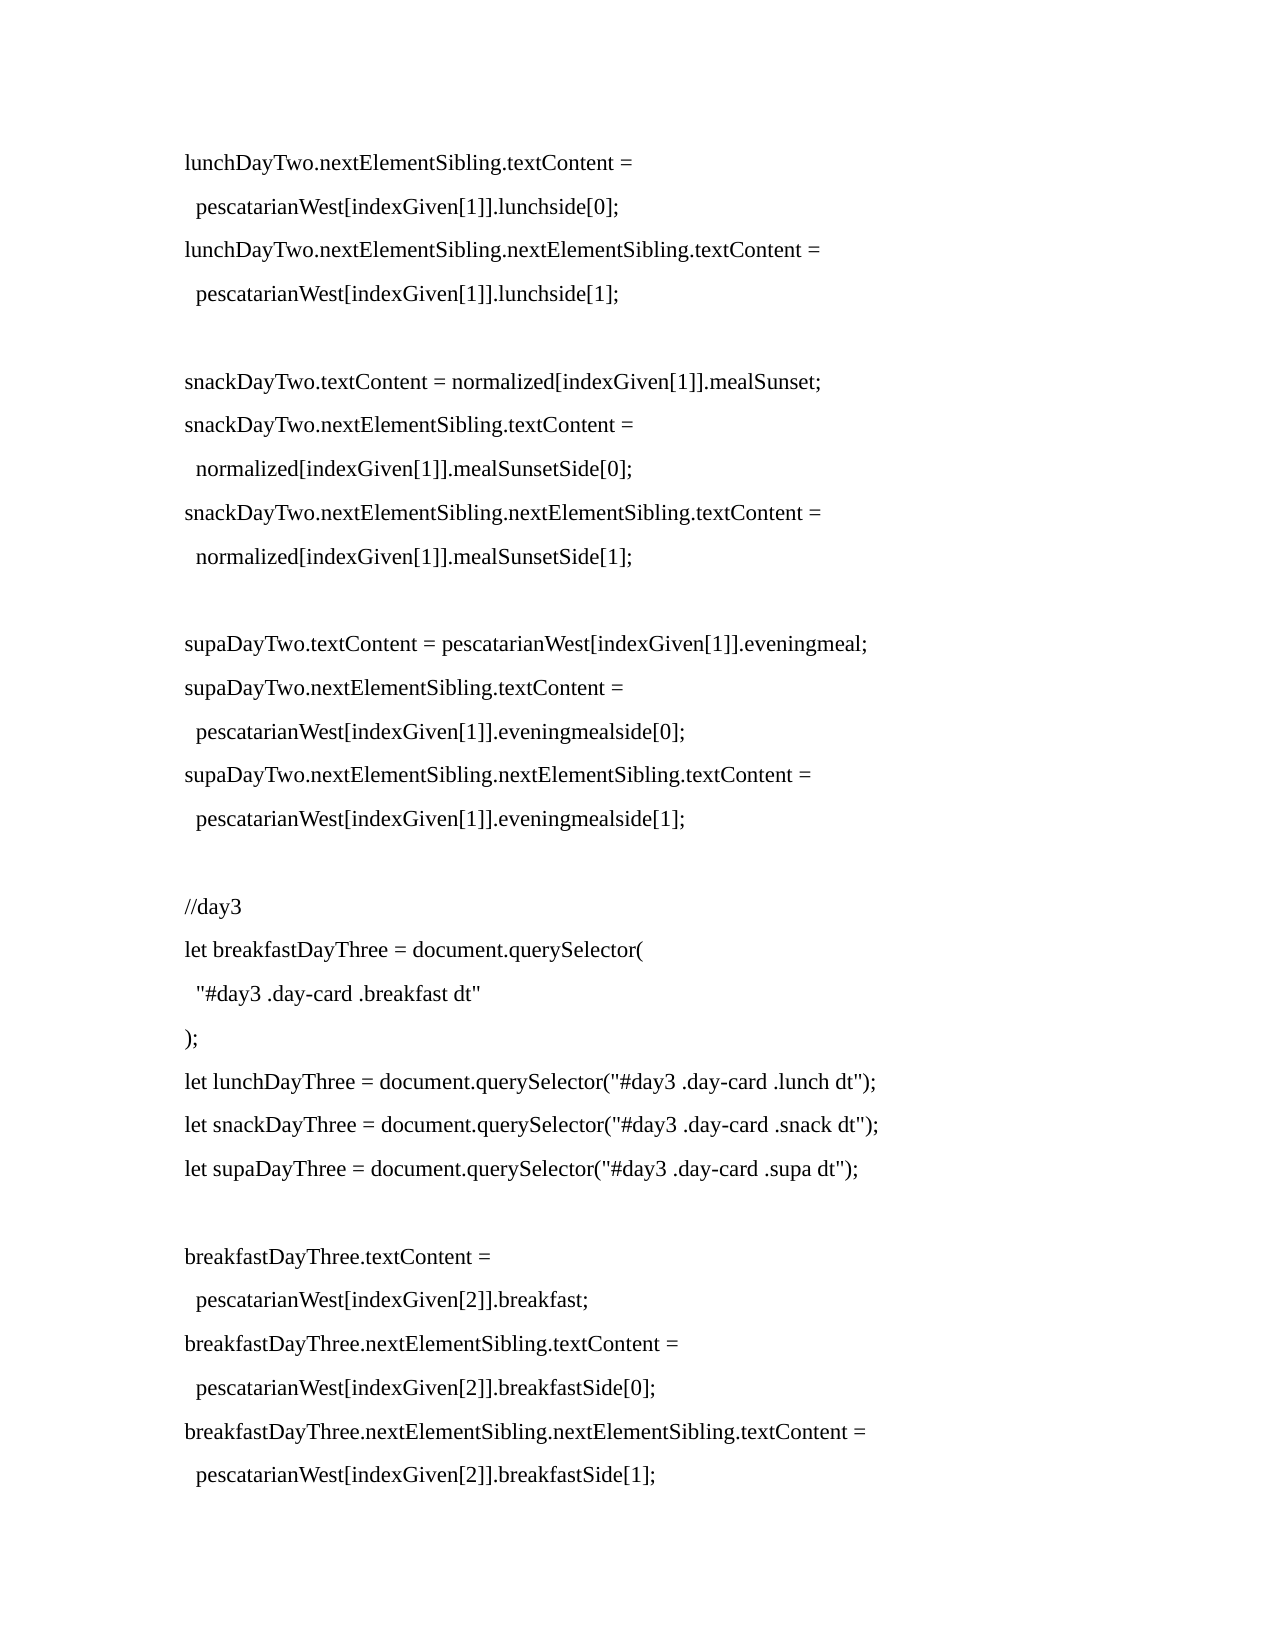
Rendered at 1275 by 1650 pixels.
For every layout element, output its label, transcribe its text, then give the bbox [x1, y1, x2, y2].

text lunchDayTwo.nextElementSibling.textContent = [150, 150, 1125, 175]
text //day3 [150, 894, 1125, 919]
text ); [150, 1025, 1125, 1050]
text normalized[indexGiven[1]].mealSunsetSide[0]; [150, 456, 1125, 482]
text breakfastDayThree.nextElementSibling.textContent = [150, 1331, 1125, 1357]
text supaDayTwo.nextElementSibling.textContent = [150, 675, 1125, 700]
text pescatarianWest[indexGiven[1]].lunchside[1]; [150, 281, 1125, 307]
text "#day3 .day-card .breakfast dt" [150, 981, 1125, 1007]
text snackDayTwo.textContent = normalized[indexGiven[1]].mealSunset; [150, 369, 1125, 394]
text breakfastDayThree.nextElementSibling.nextElementSibling.textContent = [150, 1419, 1125, 1444]
text pescatarianWest[indexGiven[2]].breakfast; [150, 1287, 1125, 1313]
text let snackDayThree = document.querySelector("#day3 .day-card .snack dt"); [150, 1112, 1125, 1138]
text pescatarianWest[indexGiven[2]].breakfastSide[1]; [150, 1462, 1125, 1488]
text pescatarianWest[indexGiven[1]].lunchside[0]; [150, 194, 1125, 219]
text supaDayTwo.nextElementSibling.nextElementSibling.textContent = [150, 762, 1125, 788]
text snackDayTwo.nextElementSibling.textContent = [150, 412, 1125, 438]
text let supaDayThree = document.querySelector("#day3 .day-card .supa dt"); [150, 1156, 1125, 1182]
text pescatarianWest[indexGiven[2]].breakfastSide[0]; [150, 1375, 1125, 1400]
text lunchDayTwo.nextElementSibling.nextElementSibling.textContent = [150, 237, 1125, 263]
text snackDayTwo.nextElementSibling.nextElementSibling.textContent = [150, 500, 1125, 525]
text let lunchDayThree = document.querySelector("#day3 .day-card .lunch dt"); [150, 1069, 1125, 1094]
text normalized[indexGiven[1]].mealSunsetSide[1]; [150, 544, 1125, 569]
text let breakfastDayThree = document.querySelector( [150, 937, 1125, 963]
text pescatarianWest[indexGiven[1]].eveningmealside[1]; [150, 806, 1125, 832]
text supaDayTwo.textContent = pescatarianWest[indexGiven[1]].eveningmeal; [150, 631, 1125, 657]
text breakfastDayThree.textContent = [150, 1244, 1125, 1269]
text pescatarianWest[indexGiven[1]].eveningmealside[0]; [150, 719, 1125, 744]
